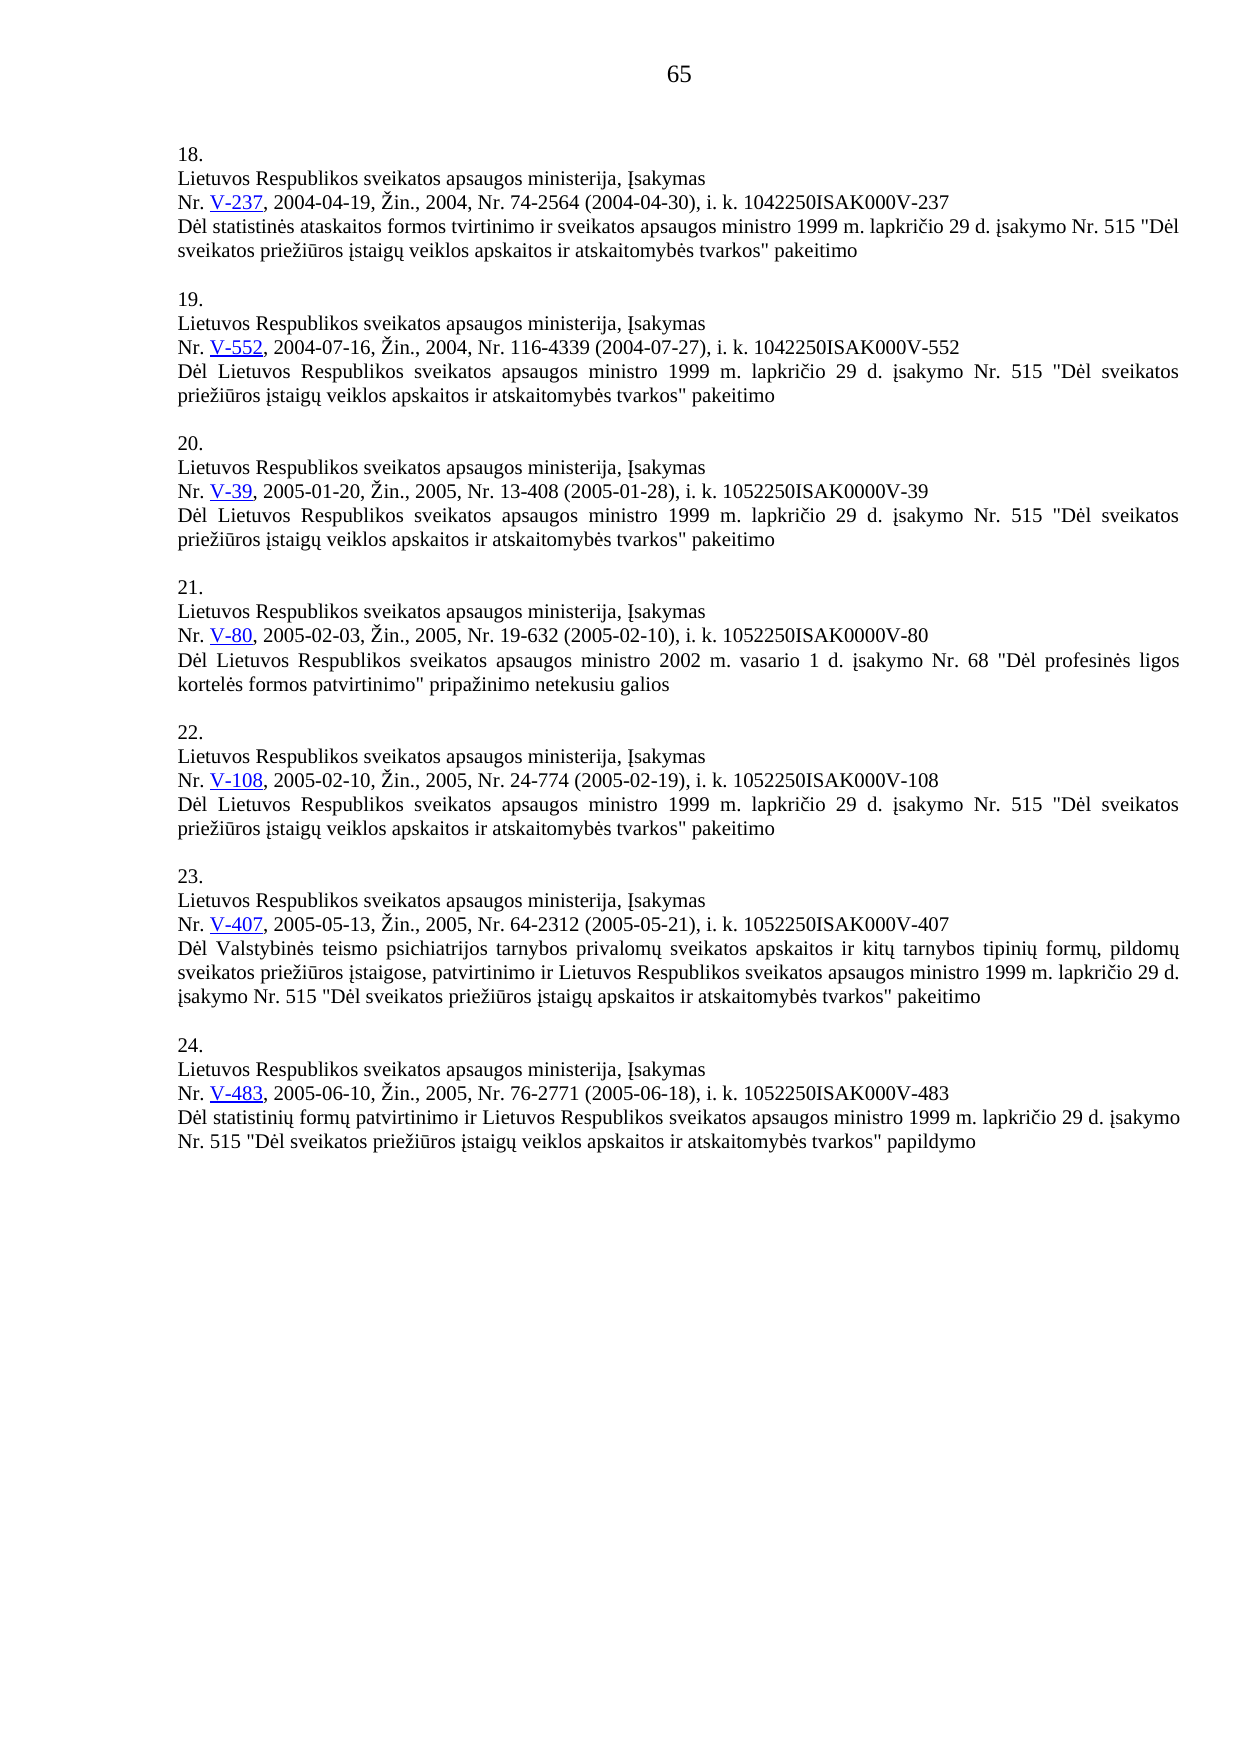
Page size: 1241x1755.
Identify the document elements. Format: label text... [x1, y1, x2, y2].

text Dėl Lietuvos Respublikos sveikatos apsaugos ministro 1999 m. lapkričio 29 d. įsakymo Nr. 515 "Dėl sveikatos priežiūros įstaigų veiklos apskaitos ir atskaitomybės tvarkos" pakeitimo [177, 792, 1181, 840]
text Nr. V-552, 2004-07-16, Žin., 2004, Nr. 116-4339 (2004-07-27), i. k. 1042250ISAK000V-552 [177, 335, 1181, 359]
text Nr. V-39, 2005-01-20, Žin., 2005, Nr. 13-408 (2005-01-28), i. k. 1052250ISAK0000V-39 [177, 479, 1181, 503]
text 18. [177, 142, 1181, 166]
text Nr. V-80, 2005-02-03, Žin., 2005, Nr. 19-632 (2005-02-10), i. k. 1052250ISAK0000V-80 [177, 623, 1181, 647]
text Dėl statistinės ataskaitos formos tvirtinimo ir sveikatos apsaugos ministro 1999 m. lapkričio 29 d. įsakymo Nr. 515 "Dėl sveikatos priežiūros įstaigų veiklos apskaitos ir atskaitomybės tvarkos" pakeitimo [177, 214, 1181, 262]
text 22. [177, 720, 1181, 744]
text Dėl Lietuvos Respublikos sveikatos apsaugos ministro 1999 m. lapkričio 29 d. įsakymo Nr. 515 "Dėl sveikatos priežiūros įstaigų veiklos apskaitos ir atskaitomybės tvarkos" pakeitimo [177, 359, 1181, 407]
text Nr. V-483, 2005-06-10, Žin., 2005, Nr. 76-2771 (2005-06-18), i. k. 1052250ISAK000V-483 [177, 1081, 1181, 1105]
text Lietuvos Respublikos sveikatos apsaugos ministerija, Įsakymas [177, 455, 1181, 479]
text Lietuvos Respublikos sveikatos apsaugos ministerija, Įsakymas [177, 744, 1181, 768]
text Lietuvos Respublikos sveikatos apsaugos ministerija, Įsakymas [177, 888, 1181, 912]
text Lietuvos Respublikos sveikatos apsaugos ministerija, Įsakymas [177, 166, 1181, 190]
text 23. [177, 864, 1181, 888]
text Nr. V-237, 2004-04-19, Žin., 2004, Nr. 74-2564 (2004-04-30), i. k. 1042250ISAK000V-237 [177, 190, 1181, 214]
text Lietuvos Respublikos sveikatos apsaugos ministerija, Įsakymas [177, 599, 1181, 623]
text Dėl Lietuvos Respublikos sveikatos apsaugos ministro 2002 m. vasario 1 d. įsakymo Nr. 68 "Dėl profesinės ligos kortelės formos patvirtinimo" pripažinimo netekusiu galios [177, 647, 1181, 696]
text Dėl Lietuvos Respublikos sveikatos apsaugos ministro 1999 m. lapkričio 29 d. įsakymo Nr. 515 "Dėl sveikatos priežiūros įstaigų veiklos apskaitos ir atskaitomybės tvarkos" pakeitimo [177, 503, 1181, 551]
text Lietuvos Respublikos sveikatos apsaugos ministerija, Įsakymas [177, 311, 1181, 335]
text Nr. V-108, 2005-02-10, Žin., 2005, Nr. 24-774 (2005-02-19), i. k. 1052250ISAK000V-108 [177, 768, 1181, 792]
text 20. [177, 431, 1181, 455]
text Lietuvos Respublikos sveikatos apsaugos ministerija, Įsakymas [177, 1057, 1181, 1081]
text Dėl Valstybinės teismo psichiatrijos tarnybos privalomų sveikatos apskaitos ir kitų tarnybos tipinių formų, pildomų sveikatos priežiūros įstaigose, patvirtinimo ir Lietuvos Respublikos sveikatos apsaugos ministro 1999 m. lapkričio 29 d. įsakymo Nr. 515 "Dėl sveikatos priežiūros įstaigų apskaitos ir atskaitomybės tvarkos" pakeitimo [177, 936, 1181, 1008]
text 19. [177, 287, 1181, 311]
text 24. [177, 1032, 1181, 1057]
text Dėl statistinių formų patvirtinimo ir Lietuvos Respublikos sveikatos apsaugos ministro 1999 m. lapkričio 29 d. įsakymo Nr. 515 "Dėl sveikatos priežiūros įstaigų veiklos apskaitos ir atskaitomybės tvarkos" papildymo [177, 1105, 1181, 1153]
text Nr. V-407, 2005-05-13, Žin., 2005, Nr. 64-2312 (2005-05-21), i. k. 1052250ISAK000V-407 [177, 912, 1181, 936]
text 21. [177, 575, 1181, 599]
